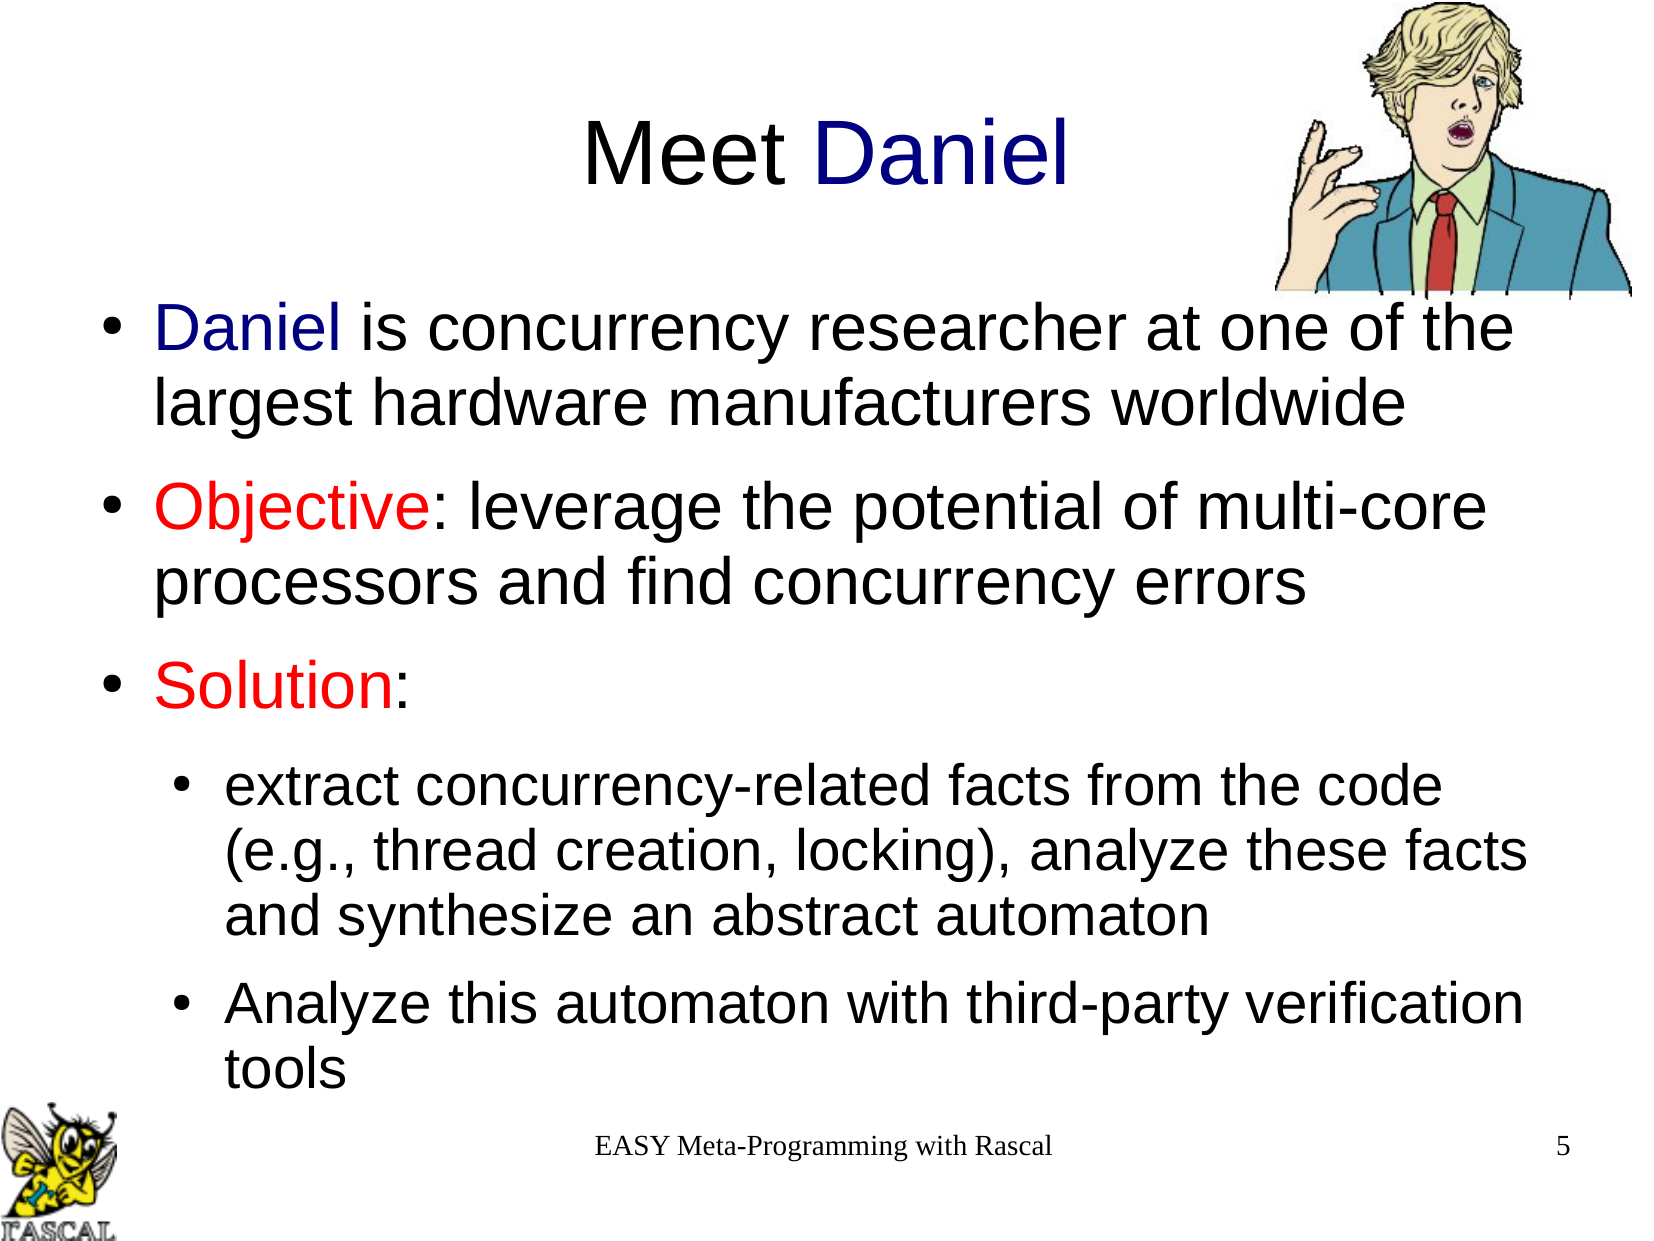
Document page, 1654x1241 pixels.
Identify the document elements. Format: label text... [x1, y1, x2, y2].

picture [0, 1102, 117, 1241]
picture [1275, 2, 1632, 301]
list Daniel is concurrency researcher at one of the largest hardware manufacturers worldwide Objective: leverage the potential of multi-core processors and find concurrency errors Solution: extract concurrency-related facts from the code (e.g., thread creation, locking), analyze these facts and synthesize an abstract automaton Analyze this automaton with third-party verification tools [82, 290, 1571, 1109]
title Meet Daniel [82, 49, 1275, 257]
